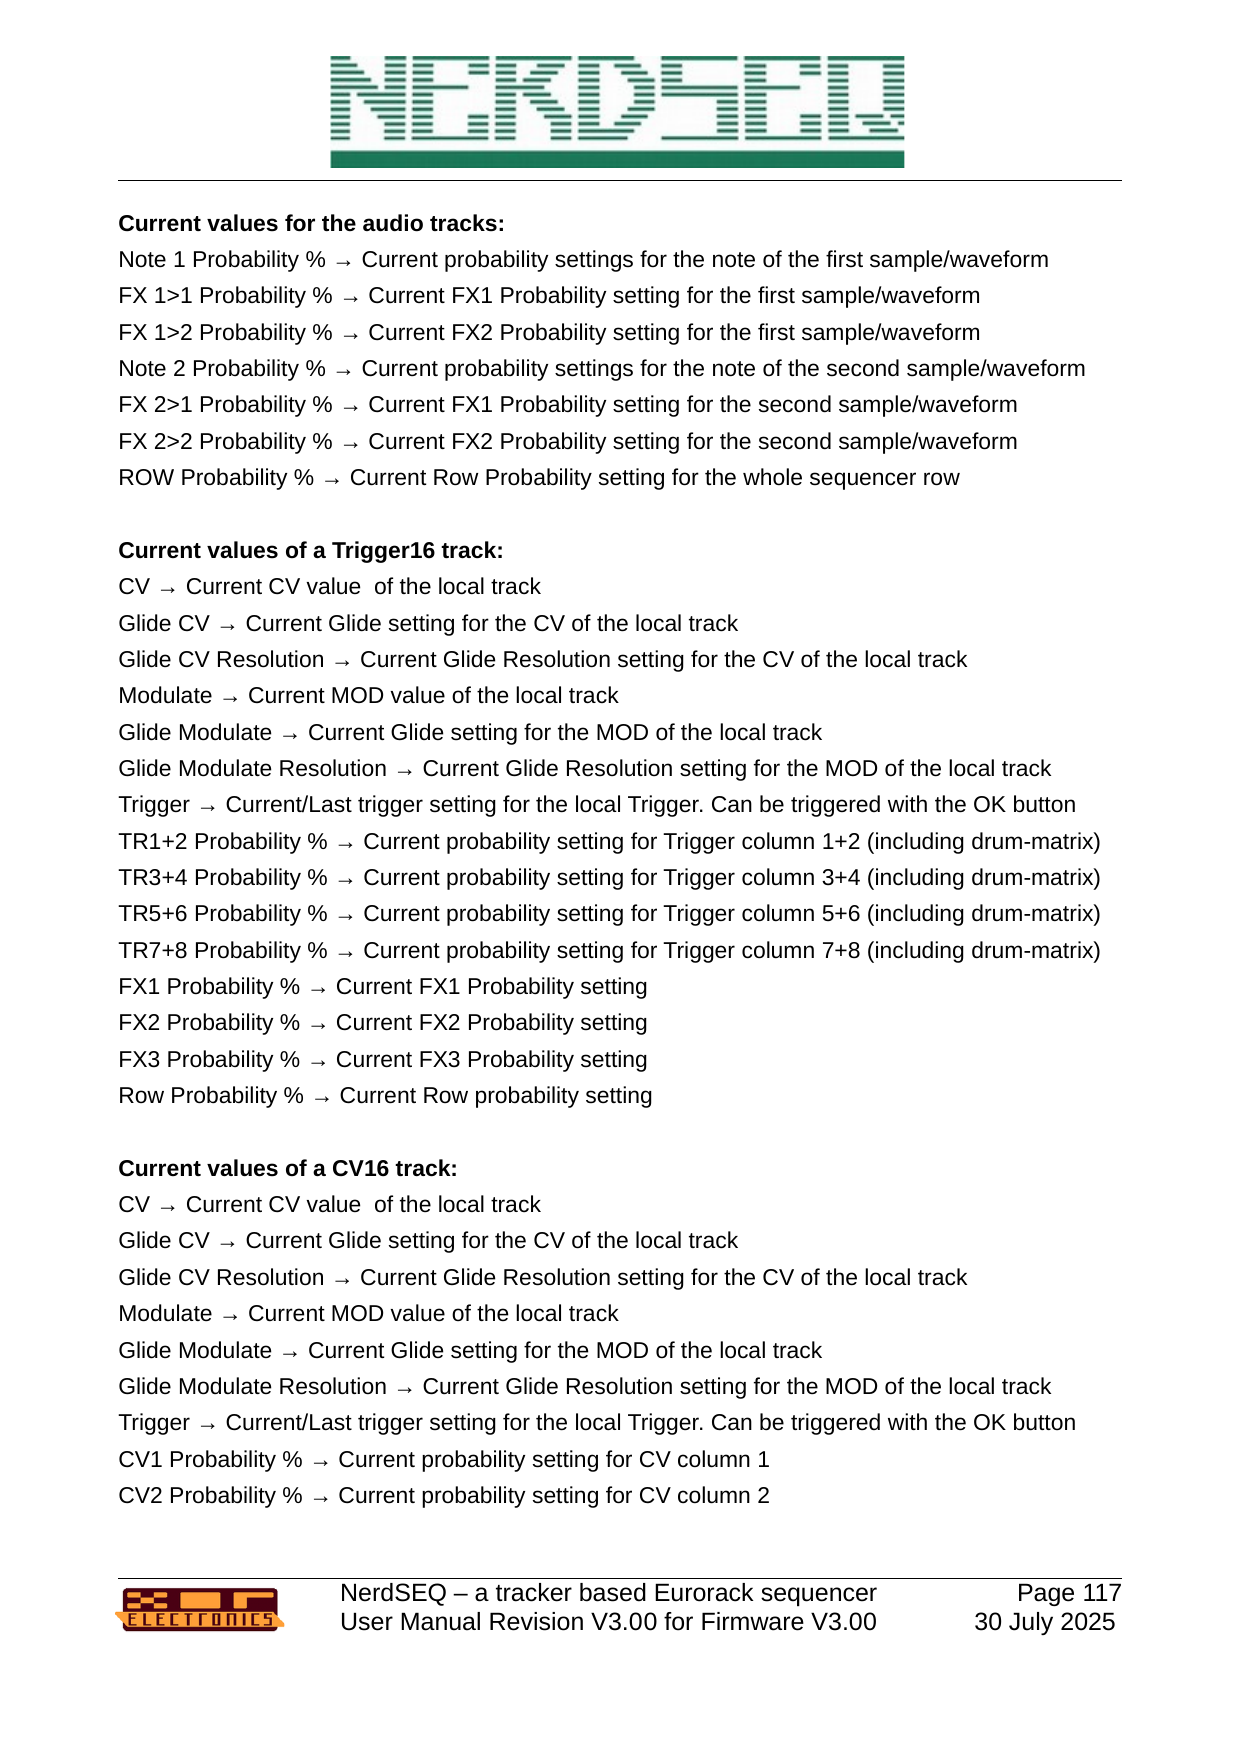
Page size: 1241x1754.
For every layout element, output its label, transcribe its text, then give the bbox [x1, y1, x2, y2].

text Current values for the audio tracks: [118, 209, 1122, 236]
text FX 2>2 Probability % → Current FX2 Probability setting for the second sample/waveform [118, 428, 1122, 454]
text Trigger → Current/Last trigger setting for the local Trigger. Can be triggered with the OK button [118, 791, 1122, 818]
text FX 1>2 Probability % → Current FX2 Probability setting for the first sample/waveform [118, 319, 1122, 345]
text CV → Current CV value of the local track [118, 1191, 1122, 1217]
text Glide CV → Current Glide setting for the CV of the local track [118, 1227, 1122, 1254]
text Current values of a Trigger16 track: [118, 537, 1122, 563]
text FX 2>1 Probability % → Current FX1 Probability setting for the second sample/waveform [118, 391, 1122, 418]
text FX 1>1 Probability % → Current FX1 Probability setting for the first sample/waveform [118, 282, 1122, 309]
text Row Probability % → Current Row probability setting [118, 1082, 1122, 1108]
text Glide CV → Current Glide setting for the CV of the local track [118, 609, 1122, 636]
text TR5+6 Probability % → Current probability setting for Trigger column 5+6 (including drum-matrix) [118, 900, 1122, 927]
text CV2 Probability % → Current probability setting for CV column 2 [118, 1482, 1122, 1508]
text TR7+8 Probability % → Current probability setting for Trigger column 7+8 (including drum-matrix) [118, 937, 1122, 963]
text Glide Modulate Resolution → Current Glide Resolution setting for the MOD of the local track [118, 755, 1122, 781]
text CV1 Probability % → Current probability setting for CV column 1 [118, 1446, 1122, 1472]
picture [330, 56, 905, 168]
picture [115, 1584, 285, 1634]
text Note 1 Probability % → Current probability settings for the note of the first sample/waveform [118, 246, 1122, 272]
text Modulate → Current MOD value of the local track [118, 682, 1122, 708]
text Glide Modulate → Current Glide setting for the MOD of the local track [118, 718, 1122, 745]
text FX2 Probability % → Current FX2 Probability setting [118, 1009, 1122, 1036]
text CV → Current CV value of the local track [118, 573, 1122, 599]
text Glide CV Resolution → Current Glide Resolution setting for the CV of the local track [118, 646, 1122, 672]
text ROW Probability % → Current Row Probability setting for the whole sequencer row [118, 464, 1122, 490]
text Trigger → Current/Last trigger setting for the local Trigger. Can be triggered with the OK button [118, 1409, 1122, 1436]
text Glide Modulate → Current Glide setting for the MOD of the local track [118, 1337, 1122, 1363]
text TR1+2 Probability % → Current probability setting for Trigger column 1+2 (including drum-matrix) [118, 828, 1122, 854]
text TR3+4 Probability % → Current probability setting for Trigger column 3+4 (including drum-matrix) [118, 864, 1122, 890]
text FX3 Probability % → Current FX3 Probability setting [118, 1046, 1122, 1072]
text Glide Modulate Resolution → Current Glide Resolution setting for the MOD of the local track [118, 1373, 1122, 1399]
text FX1 Probability % → Current FX1 Probability setting [118, 973, 1122, 999]
text Note 2 Probability % → Current probability settings for the note of the second sample/waveform [118, 355, 1122, 381]
text Modulate → Current MOD value of the local track [118, 1300, 1122, 1327]
text Current values of a CV16 track: [118, 1155, 1122, 1181]
text Glide CV Resolution → Current Glide Resolution setting for the CV of the local track [118, 1264, 1122, 1290]
